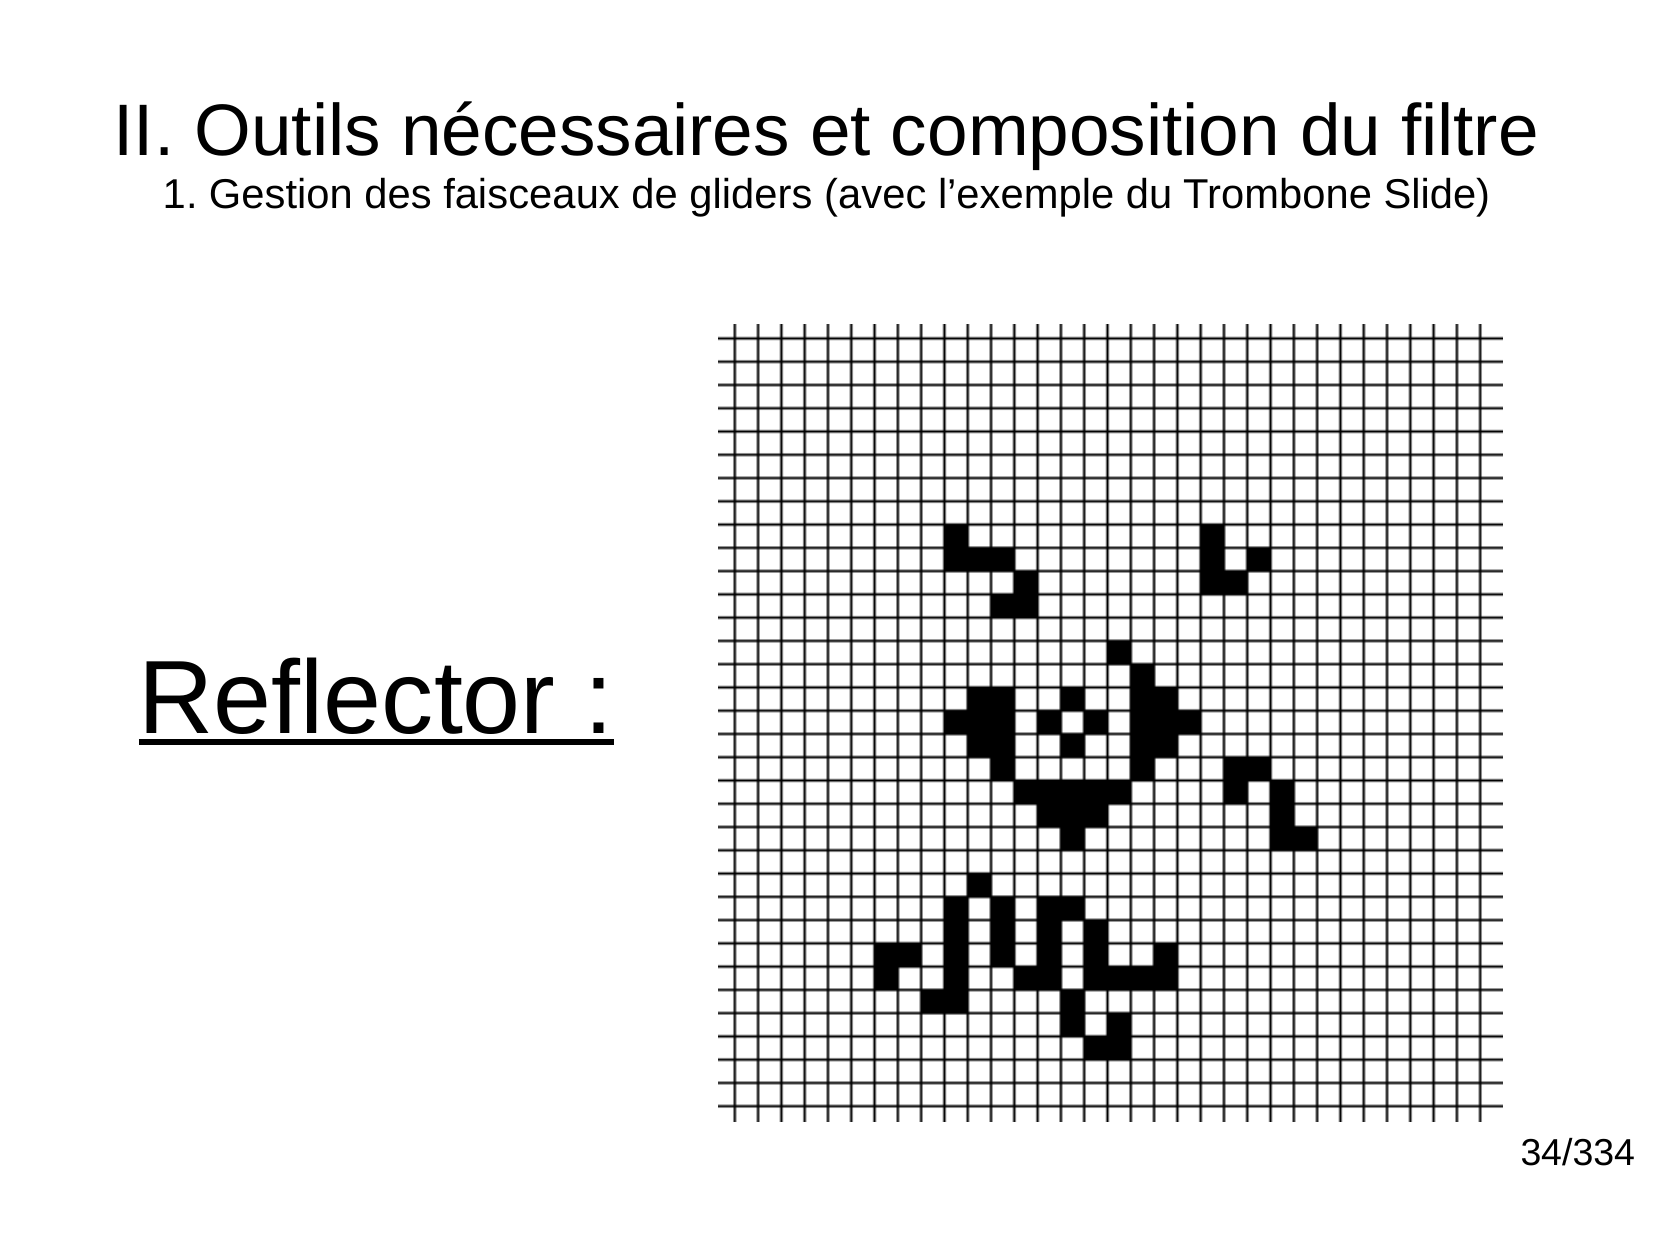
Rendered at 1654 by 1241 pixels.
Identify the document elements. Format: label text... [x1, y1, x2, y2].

text_box <number>/334 [1505, 1124, 1654, 1182]
text_box Reflector : [124, 631, 629, 763]
picture [718, 324, 1503, 1123]
title II. Outils nécessaires et composition du filtre 1. Gestion des faisceaux de gliders (avec l’exemple du Trombone Slide) [0, 30, 1654, 276]
